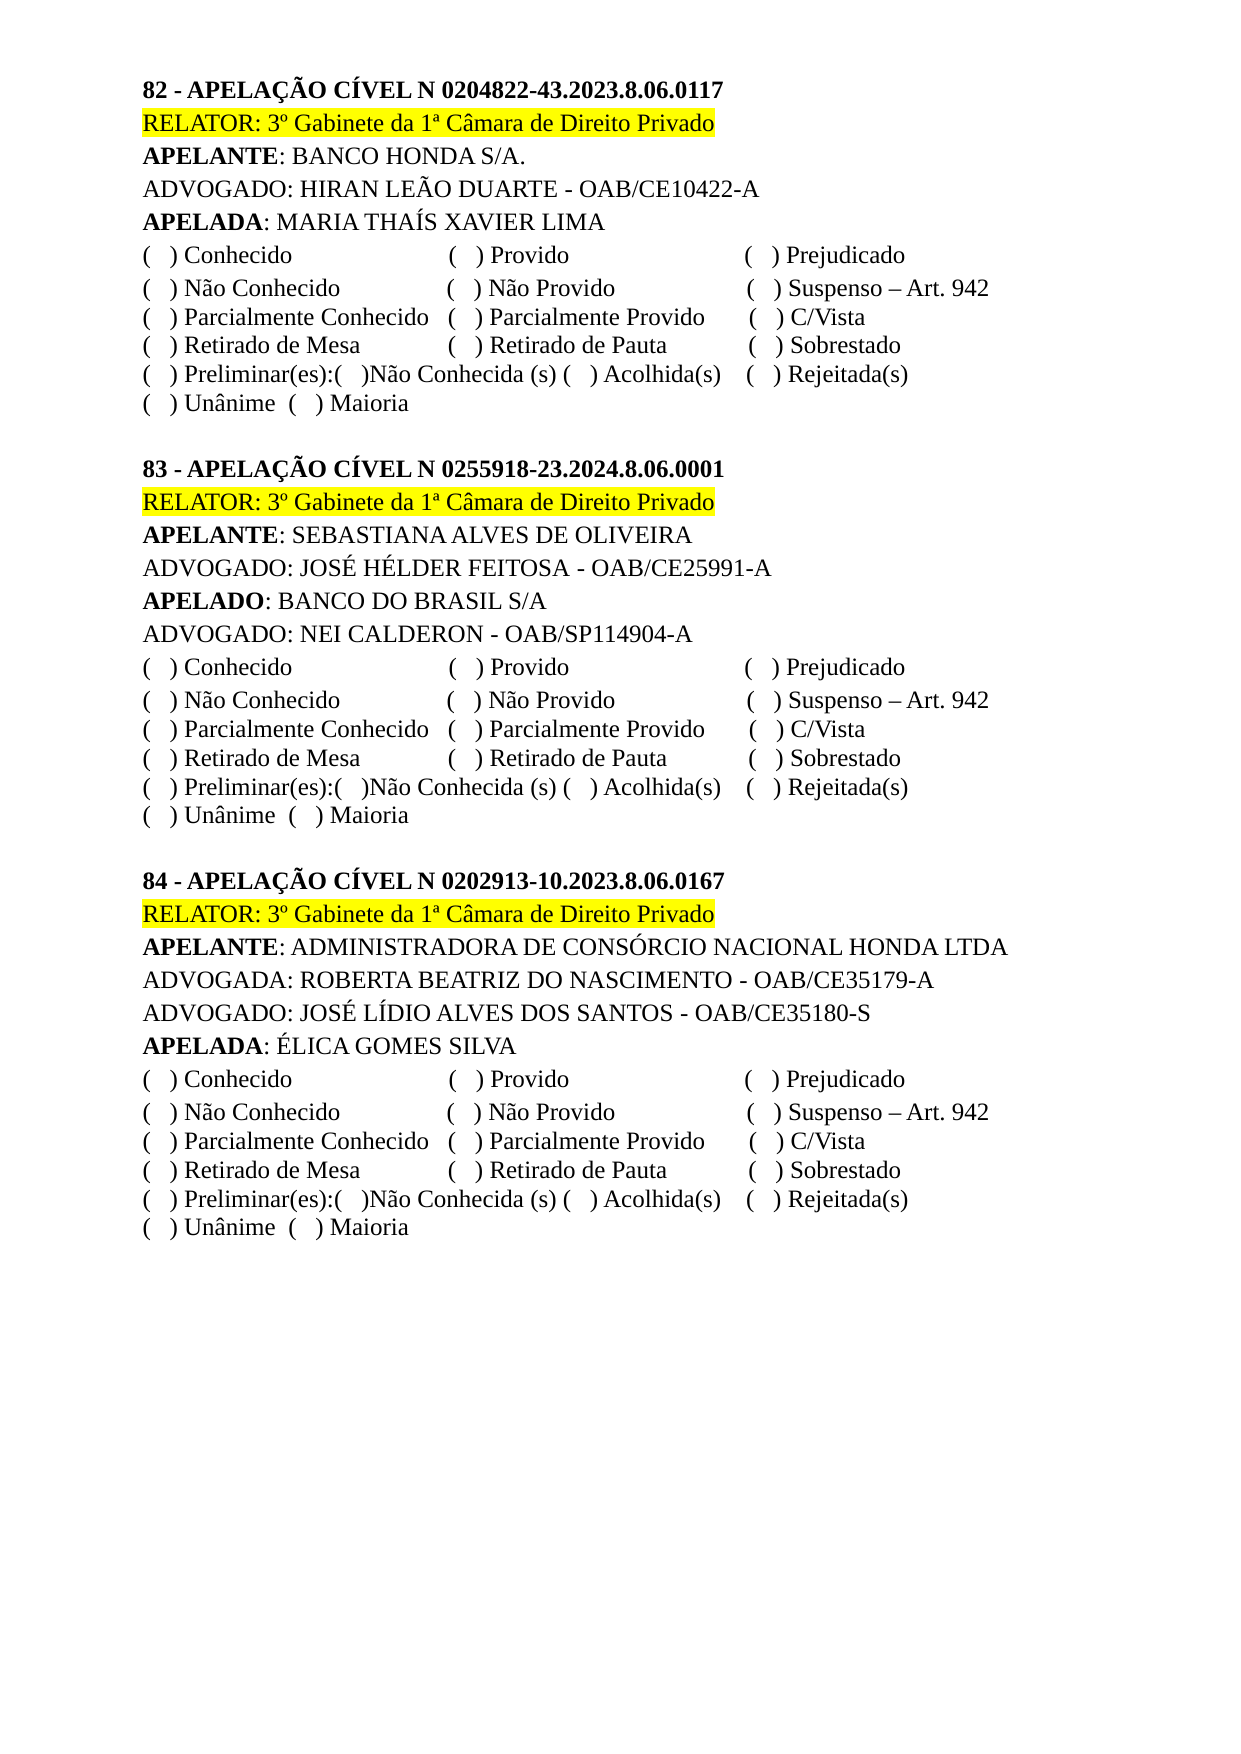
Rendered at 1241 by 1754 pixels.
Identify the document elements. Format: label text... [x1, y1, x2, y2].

text ( ) Retirado de Mesa ( ) Retirado de Pauta ( ) Sobrestado [142, 331, 1141, 359]
text ( ) Preliminar(es):( )Não Conhecida (s) ( ) Acolhida(s) ( ) Rejeitada(s) [142, 359, 1141, 388]
text 82 - APELAÇÃO CÍVEL N 0204822-43.2023.8.06.0117 RELATOR: 3º Gabinete da 1ª Câmara de Direito Privado APELANTE: BANCO HONDA S/A. ADVOGADO: HIRAN LEÃO DUARTE - OAB/CE10422-A APELADA: MARIA THAÍS XAVIER LIMA ( ) Conhecido ( ) Provido ( ) Prejudicado [142, 75, 1141, 269]
text ( ) Unânime ( ) Maioria [142, 1212, 1141, 1307]
text ( ) Parcialmente Conhecido ( ) Parcialmente Provido ( ) C/Vista [142, 302, 1141, 331]
text ( ) Não Conhecido ( ) Não Provido ( ) Suspenso – Art. 942 [142, 1097, 1141, 1126]
text ( ) Retirado de Mesa ( ) Retirado de Pauta ( ) Sobrestado [142, 1155, 1141, 1184]
text ( ) Unânime ( ) Maioria 84 - APELAÇÃO CÍVEL N 0202913-10.2023.8.06.0167 RELATOR: 3º Gabinete da 1ª Câmara de Direito Privado APELANTE: ADMINISTRADORA DE CONSÓRCIO NACIONAL HONDA LTDA ADVOGADA: ROBERTA BEATRIZ DO NASCIMENTO - OAB/CE35179-A ADVOGADO: JOSÉ LÍDIO ALVES DOS SANTOS - OAB/CE35180-S APELADA: ÉLICA GOMES SILVA ( ) Conhecido ( ) Provido ( ) Prejudicado [142, 800, 1141, 1093]
text ( ) Retirado de Mesa ( ) Retirado de Pauta ( ) Sobrestado [142, 743, 1141, 772]
text ( ) Parcialmente Conhecido ( ) Parcialmente Provido ( ) C/Vista [142, 714, 1141, 743]
text ( ) Não Conhecido ( ) Não Provido ( ) Suspenso – Art. 942 [142, 273, 1141, 302]
text ( ) Não Conhecido ( ) Não Provido ( ) Suspenso – Art. 942 [142, 685, 1141, 714]
text ( ) Preliminar(es):( )Não Conhecida (s) ( ) Acolhida(s) ( ) Rejeitada(s) [142, 772, 1141, 800]
text ( ) Preliminar(es):( )Não Conhecida (s) ( ) Acolhida(s) ( ) Rejeitada(s) [142, 1184, 1141, 1212]
text ( ) Parcialmente Conhecido ( ) Parcialmente Provido ( ) C/Vista [142, 1126, 1141, 1155]
text ( ) Unânime ( ) Maioria 83 - APELAÇÃO CÍVEL N 0255918-23.2024.8.06.0001 RELATOR: 3º Gabinete da 1ª Câmara de Direito Privado APELANTE: SEBASTIANA ALVES DE OLIVEIRA ADVOGADO: JOSÉ HÉLDER FEITOSA - OAB/CE25991-A APELADO: BANCO DO BRASIL S/A ADVOGADO: NEI CALDERON - OAB/SP114904-A ( ) Conhecido ( ) Provido ( ) Prejudicado [142, 388, 1141, 681]
